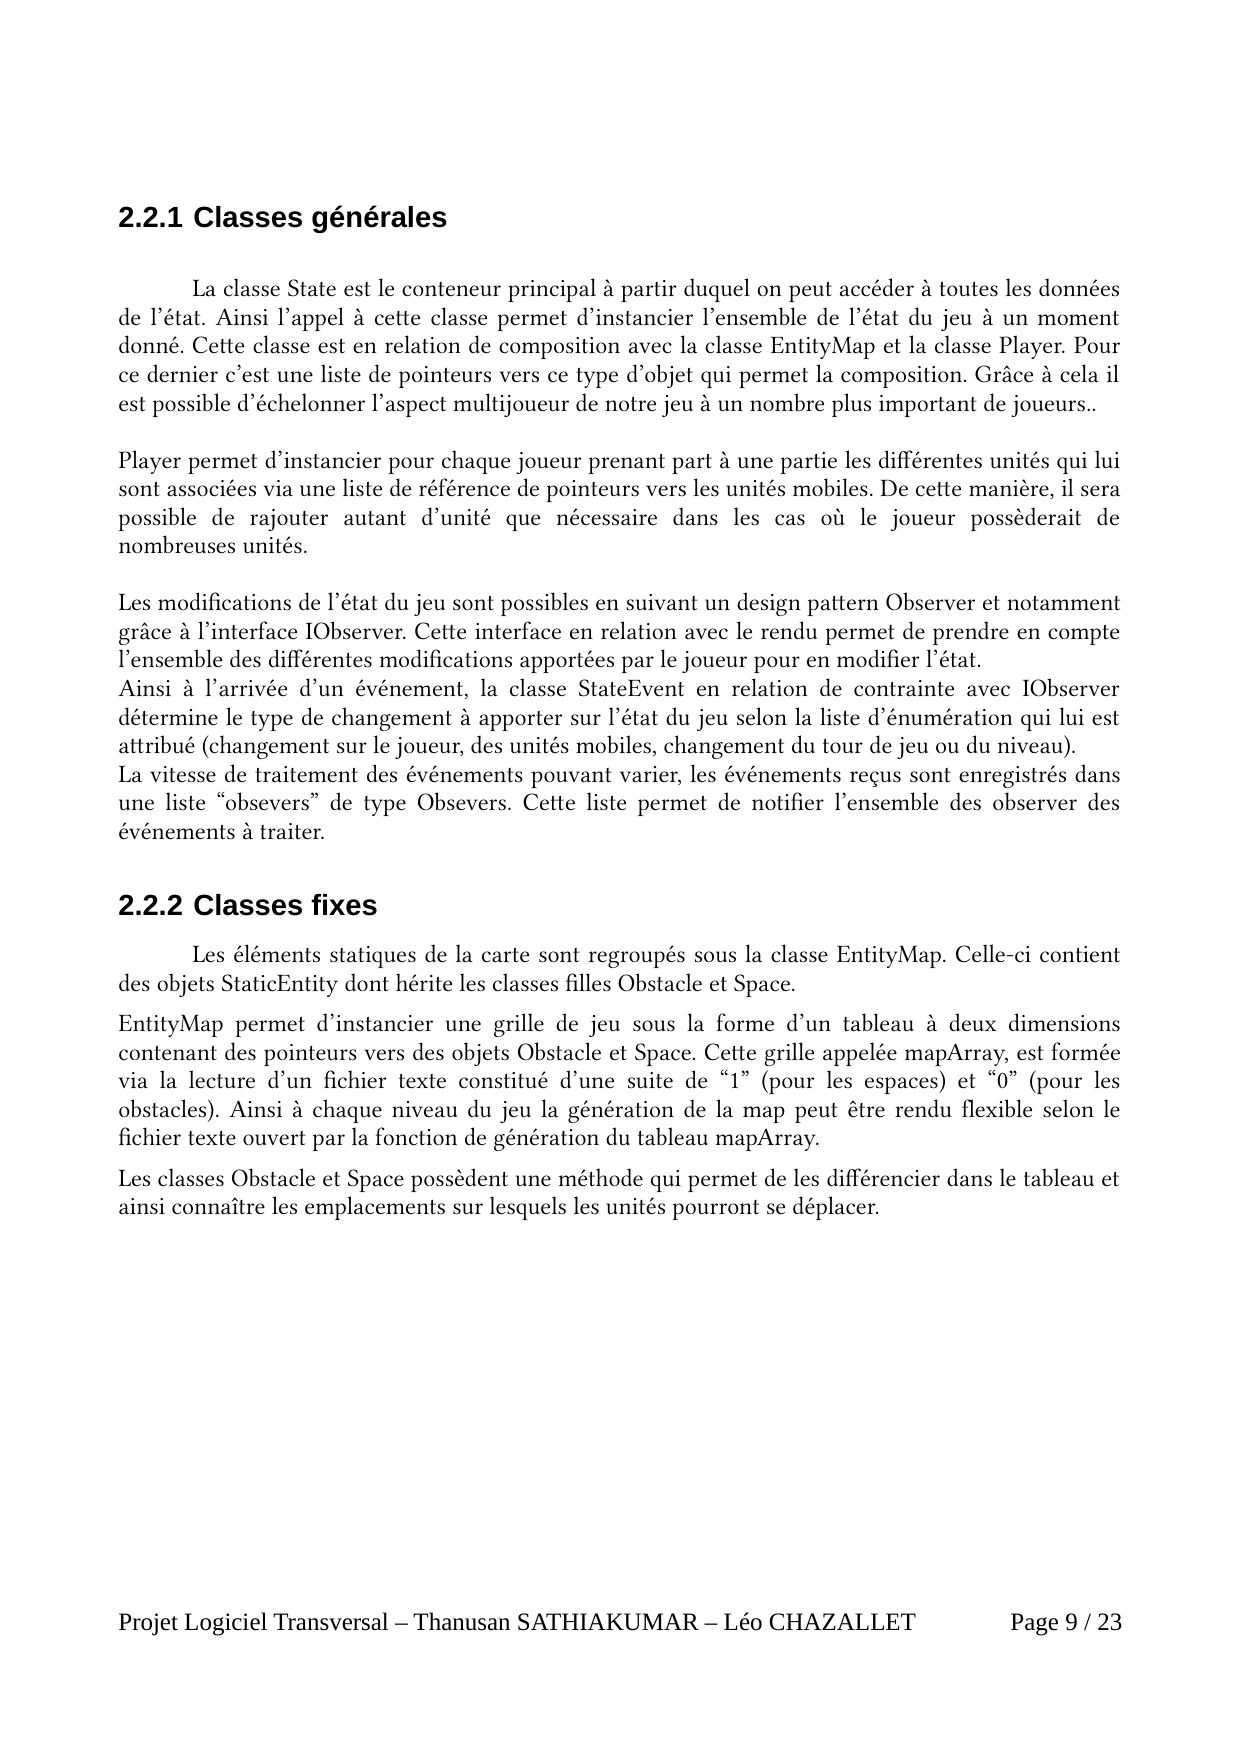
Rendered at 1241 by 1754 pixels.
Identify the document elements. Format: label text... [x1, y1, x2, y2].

text Les modifications de l’état du jeu sont possibles en suivant un design pattern Observer et notamment grâce à l’interface IObserver. Cette interface en relation avec le rendu permet de prendre en compte l’ensemble des différentes modifications apportées par le joueur pour en modifier l’état. [118, 588, 1122, 674]
text Ainsi à l’arrivée d’un événement, la classe StateEvent en relation de contrainte avec IObserver détermine le type de changement à apporter sur l’état du jeu selon la liste d’énumération qui lui est attribué (changement sur le joueur, des unités mobiles, changement du tour de jeu ou du niveau). [118, 674, 1122, 759]
text Player permet d’instancier pour chaque joueur prenant part à une partie les différentes unités qui lui sont associées via une liste de référence de pointeurs vers les unités mobiles. De cette manière, il sera possible de rajouter autant d’unité que nécessaire dans les cas où le joueur possèderait de nombreuses unités. [118, 446, 1122, 560]
subtitle Classes générales [118, 200, 1122, 233]
text EntityMap permet d’instancier une grille de jeu sous la forme d’un tableau à deux dimensions contenant des pointeurs vers des objets Obstacle et Space. Cette grille appelée mapArray, est formée via la lecture d’un fichier texte constitué d’une suite de “1” (pour les espaces) et “0” (pour les obstacles). Ainsi à chaque niveau du jeu la génération de la map peut être rendu flexible selon le fichier texte ouvert par la fonction de génération du tableau mapArray. [118, 1009, 1122, 1152]
text Les éléments statiques de la carte sont regroupés sous la classe EntityMap. Celle-ci contient des objets StaticEntity dont hérite les classes filles Obstacle et Space. [118, 940, 1122, 997]
text La vitesse de traitement des événements pouvant varier, les événements reçus sont enregistrés dans une liste “obsevers” de type Obsevers. Cette liste permet de notifier l’ensemble des observer des événements à traiter. [118, 759, 1122, 845]
text La classe State est le conteneur principal à partir duquel on peut accéder à toutes les données de l’état. Ainsi l’appel à cette classe permet d’instancier l’ensemble de l’état du jeu à un moment donné. Cette classe est en relation de composition avec la classe EntityMap et la classe Player. Pour ce dernier c’est une liste de pointeurs vers ce type d’objet qui permet la composition. Grâce à cela il est possible d’échelonner l’aspect multijoueur de notre jeu à un nombre plus important de joueurs.. [118, 274, 1122, 417]
text Les classes Obstacle et Space possèdent une méthode qui permet de les différencier dans le tableau et ainsi connaître les emplacements sur lesquels les unités pourront se déplacer. [118, 1164, 1122, 1221]
subtitle Classes fixes [118, 888, 1122, 922]
